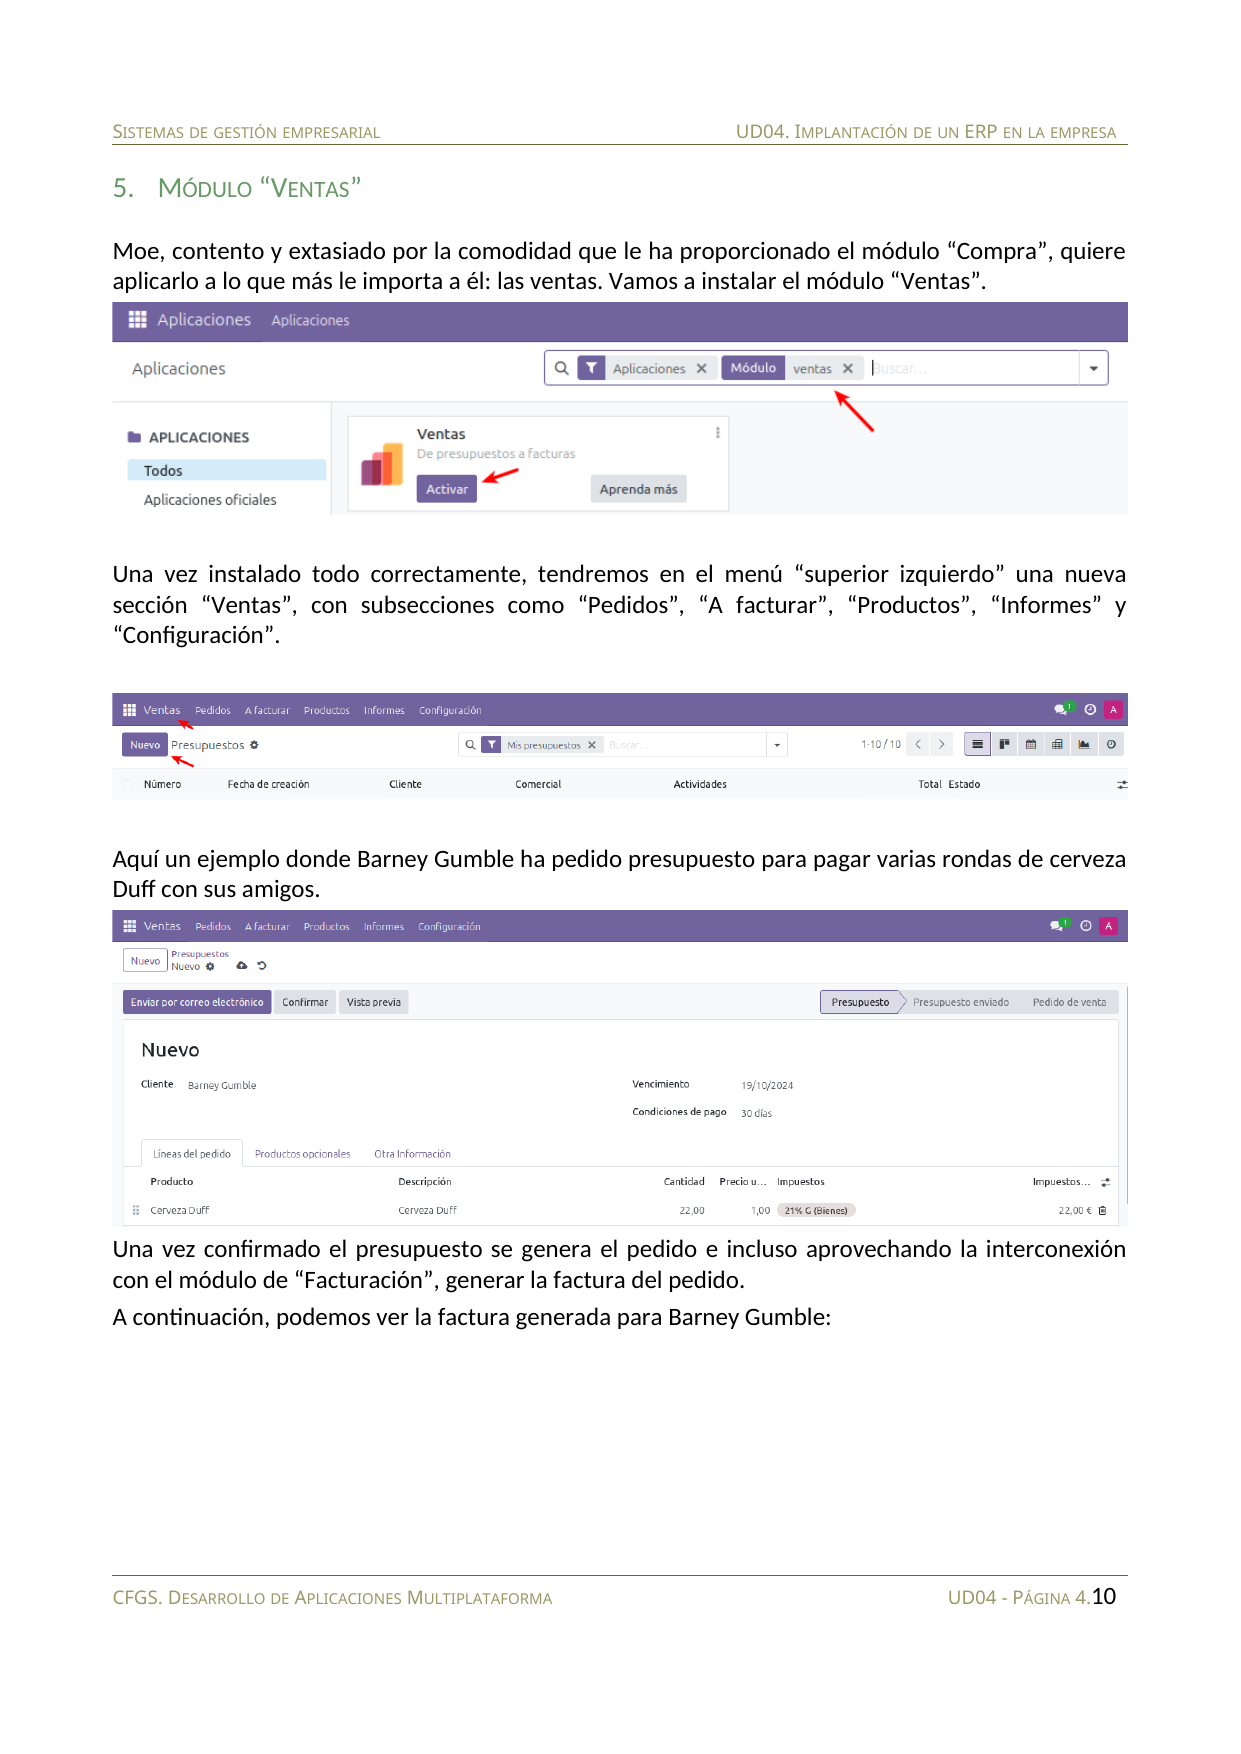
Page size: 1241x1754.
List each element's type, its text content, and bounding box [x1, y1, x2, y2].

picture [112, 693, 1128, 800]
text Moe, contento y extasiado por la comodidad que le ha proporcionado el módulo “Compra”, quiere aplicarlo a lo que más le importa a él: las ventas. Vamos a instalar el módulo “Ventas”. [112, 235, 1128, 296]
subtitle Módulo “Ventas” [112, 169, 1128, 205]
text Una vez confirmado el presupuesto se genera el pedido e incluso aprovechando la interconexión con el módulo de “Facturación”, generar la factura del pedido. [112, 1233, 1128, 1294]
picture [112, 910, 1128, 1227]
picture [112, 302, 1128, 515]
text Aquí un ejemplo donde Barney Gumble ha pedido presupuesto para pagar varias rondas de cerveza Duff con sus amigos. [112, 843, 1128, 904]
text Una vez instalado todo correctamente, tendremos en el menú “superior izquierdo” una nueva sección “Ventas”, con subsecciones como “Pedidos”, “A facturar”, “Productos”, “Informes” y “Configuración”. [112, 558, 1128, 650]
text A continuación, podemos ver la factura generada para Barney Gumble: [112, 1301, 1128, 1332]
